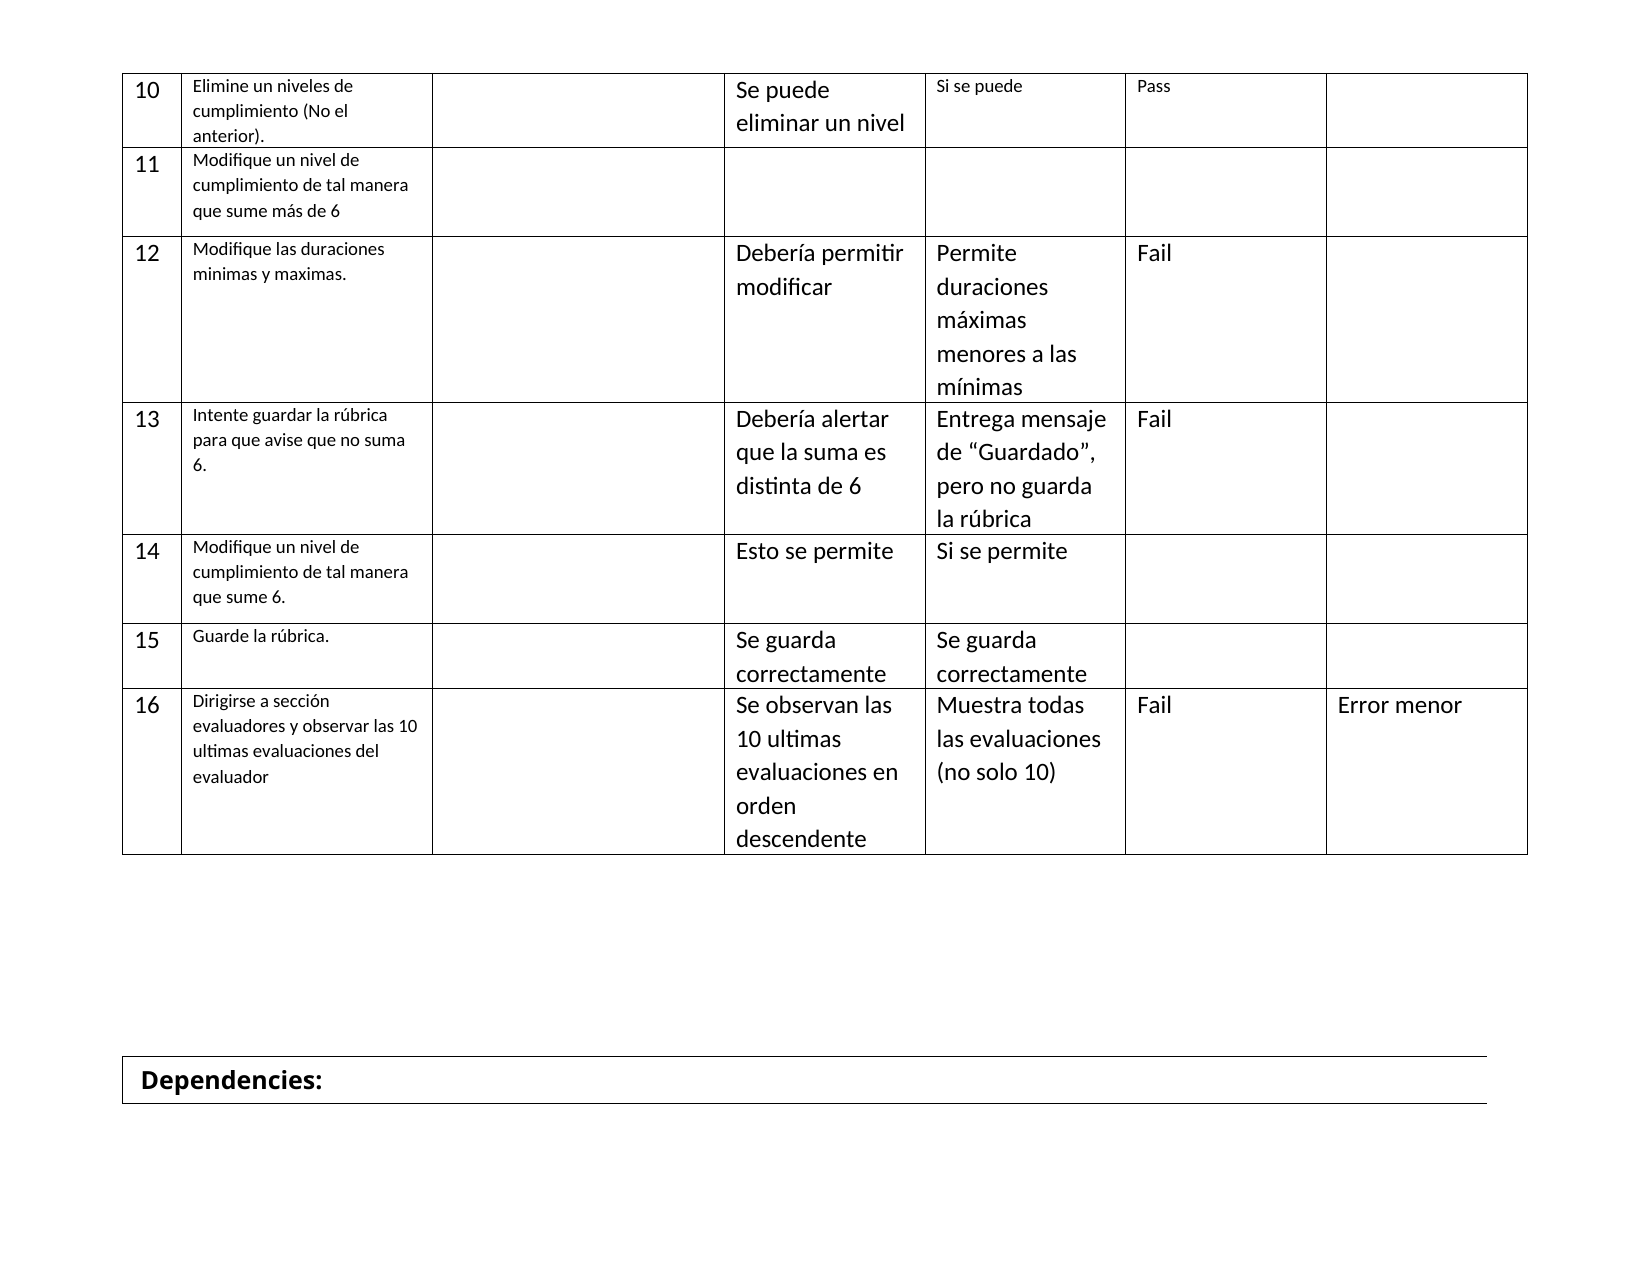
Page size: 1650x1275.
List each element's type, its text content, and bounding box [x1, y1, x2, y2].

table_cell Modifique las duraciones minimas y maximas. [182, 237, 432, 402]
table_cell Se guarda correctamente [926, 624, 1125, 688]
table_cell Permite duraciones máximas menores a las mínimas [926, 237, 1125, 402]
table_cell 16 [123, 689, 181, 854]
table_cell [1327, 535, 1527, 623]
table_header Pass [1126, 74, 1326, 147]
table_cell [433, 624, 724, 688]
table_header [1327, 74, 1527, 147]
table_cell Intente guardar la rúbrica para que avise que no suma 6. [182, 403, 432, 534]
table_cell [433, 689, 724, 854]
table_cell Error menor [1327, 689, 1527, 854]
table_cell [433, 403, 724, 534]
table_cell Fail [1126, 689, 1326, 854]
table_cell 13 [123, 403, 181, 534]
table_cell [1327, 403, 1527, 534]
table_header 10 [123, 74, 181, 147]
table_cell [1126, 148, 1326, 236]
table_header [433, 74, 724, 147]
table_cell Muestra todas las evaluaciones (no solo 10) [926, 689, 1125, 854]
table_cell Debería permitir modificar [725, 237, 925, 402]
table_cell 11 [123, 148, 181, 236]
table_cell Modifique un nivel de cumplimiento de tal manera que sume más de 6 [182, 148, 432, 236]
table_cell [1126, 624, 1326, 688]
table_cell 12 [123, 237, 181, 402]
table_header Dependencies: [123, 1057, 1487, 1103]
table_header Elimine un niveles de cumplimiento (No el anterior). [182, 74, 432, 147]
table_cell [433, 148, 724, 236]
table_cell Fail [1126, 403, 1326, 534]
table_cell [1126, 535, 1326, 623]
table_cell [433, 237, 724, 402]
table_cell Entrega mensaje de “Guardado”, pero no guarda la rúbrica [926, 403, 1125, 534]
table_cell Modifique un nivel de cumplimiento de tal manera que sume 6. [182, 535, 432, 623]
table_cell Se observan las 10 ultimas evaluaciones en orden descendente [725, 689, 925, 854]
table_cell 14 [123, 535, 181, 623]
table_cell [1327, 237, 1527, 402]
table_cell Guarde la rúbrica. [182, 624, 432, 688]
table_cell [725, 148, 925, 236]
table_cell [926, 148, 1125, 236]
table_cell Esto se permite [725, 535, 925, 623]
table_cell Debería alertar que la suma es distinta de 6 [725, 403, 925, 534]
table_cell Dirigirse a sección evaluadores y observar las 10 ultimas evaluaciones del evaluador [182, 689, 432, 854]
table_header Se puede eliminar un nivel [725, 74, 925, 147]
table_cell [433, 535, 724, 623]
table_header Si se puede [926, 74, 1125, 147]
table_cell [1327, 624, 1527, 688]
table_cell Fail [1126, 237, 1326, 402]
table_cell Si se permite [926, 535, 1125, 623]
table_cell Se guarda correctamente [725, 624, 925, 688]
table_cell 15 [123, 624, 181, 688]
table_cell [1327, 148, 1527, 236]
